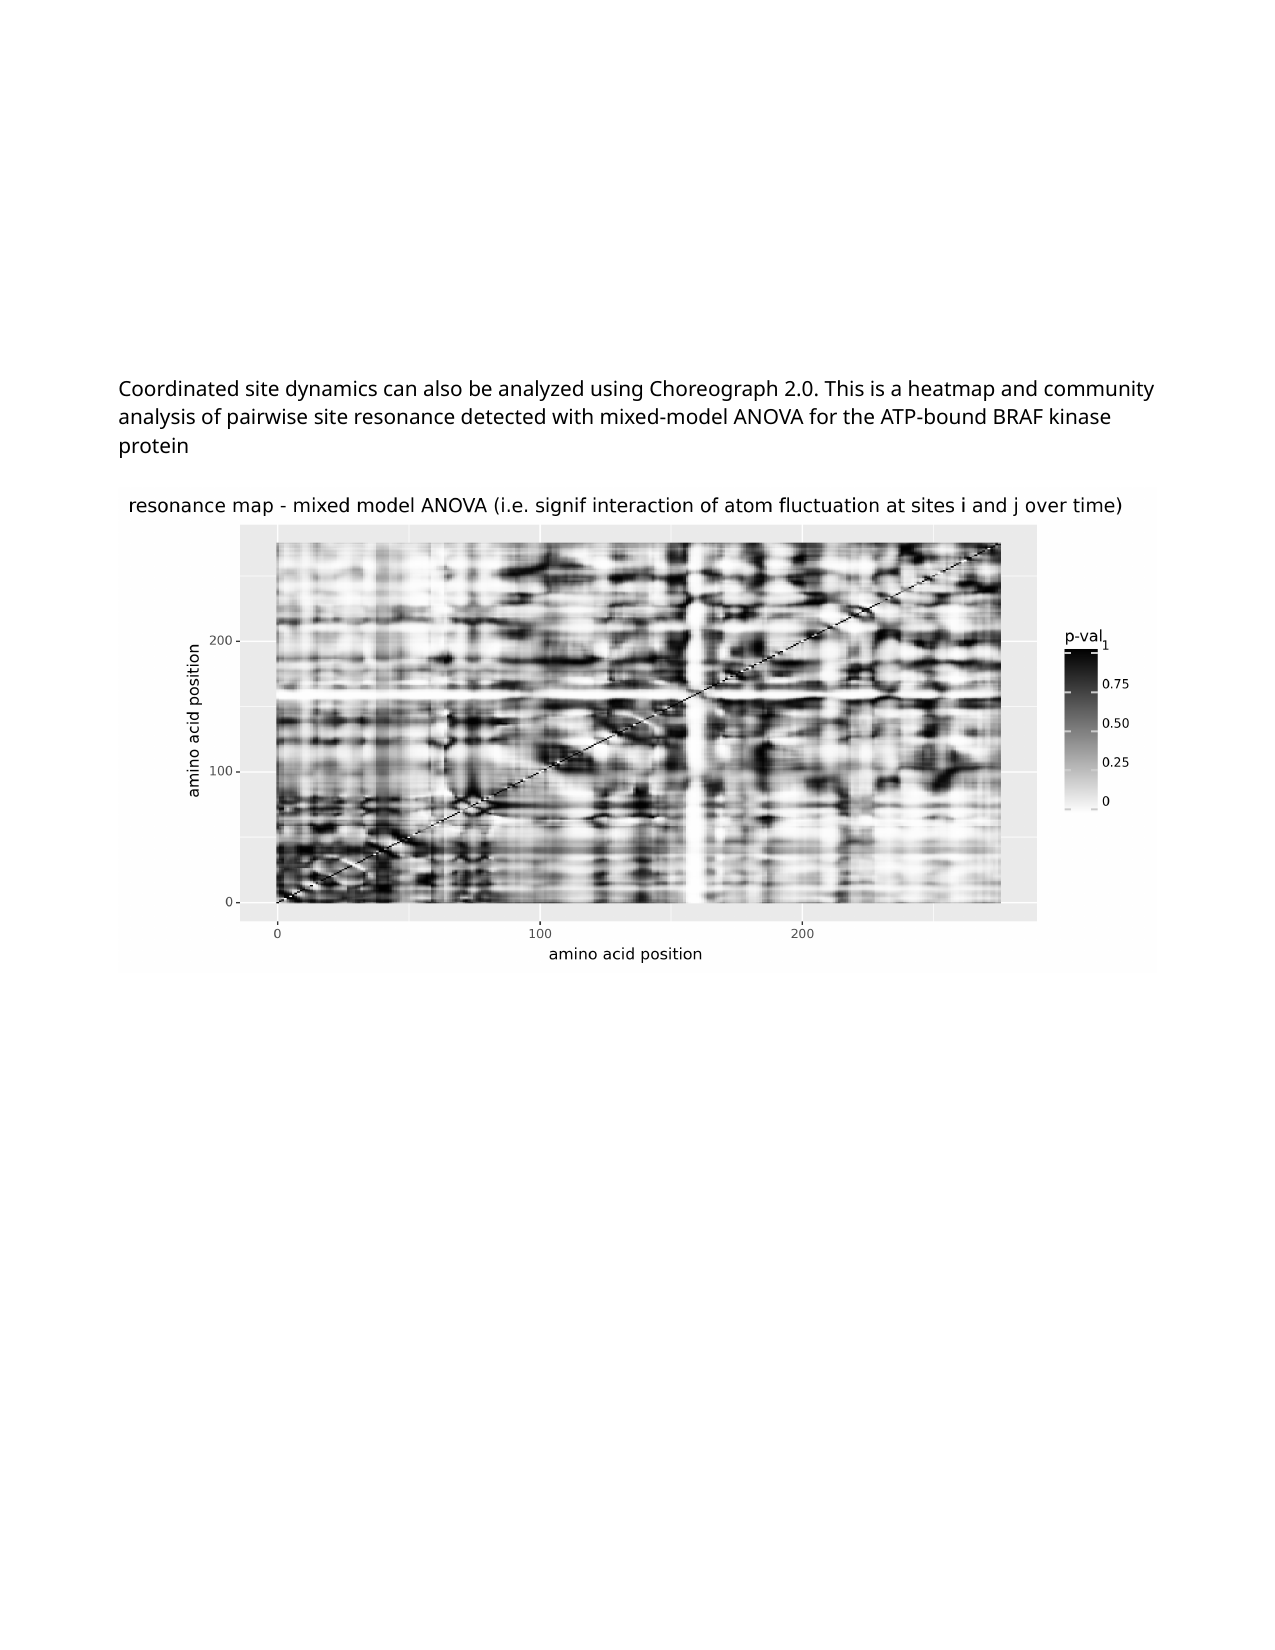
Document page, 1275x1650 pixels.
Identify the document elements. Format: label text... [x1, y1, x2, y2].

picture [118, 487, 1157, 973]
text Coordinated site dynamics can also be analyzed using Choreograph 2.0. This is a heatmap and community analysis of pairwise site resonance detected with mixed-model ANOVA for the ATP-bound BRAF kinase protein [118, 374, 1157, 459]
